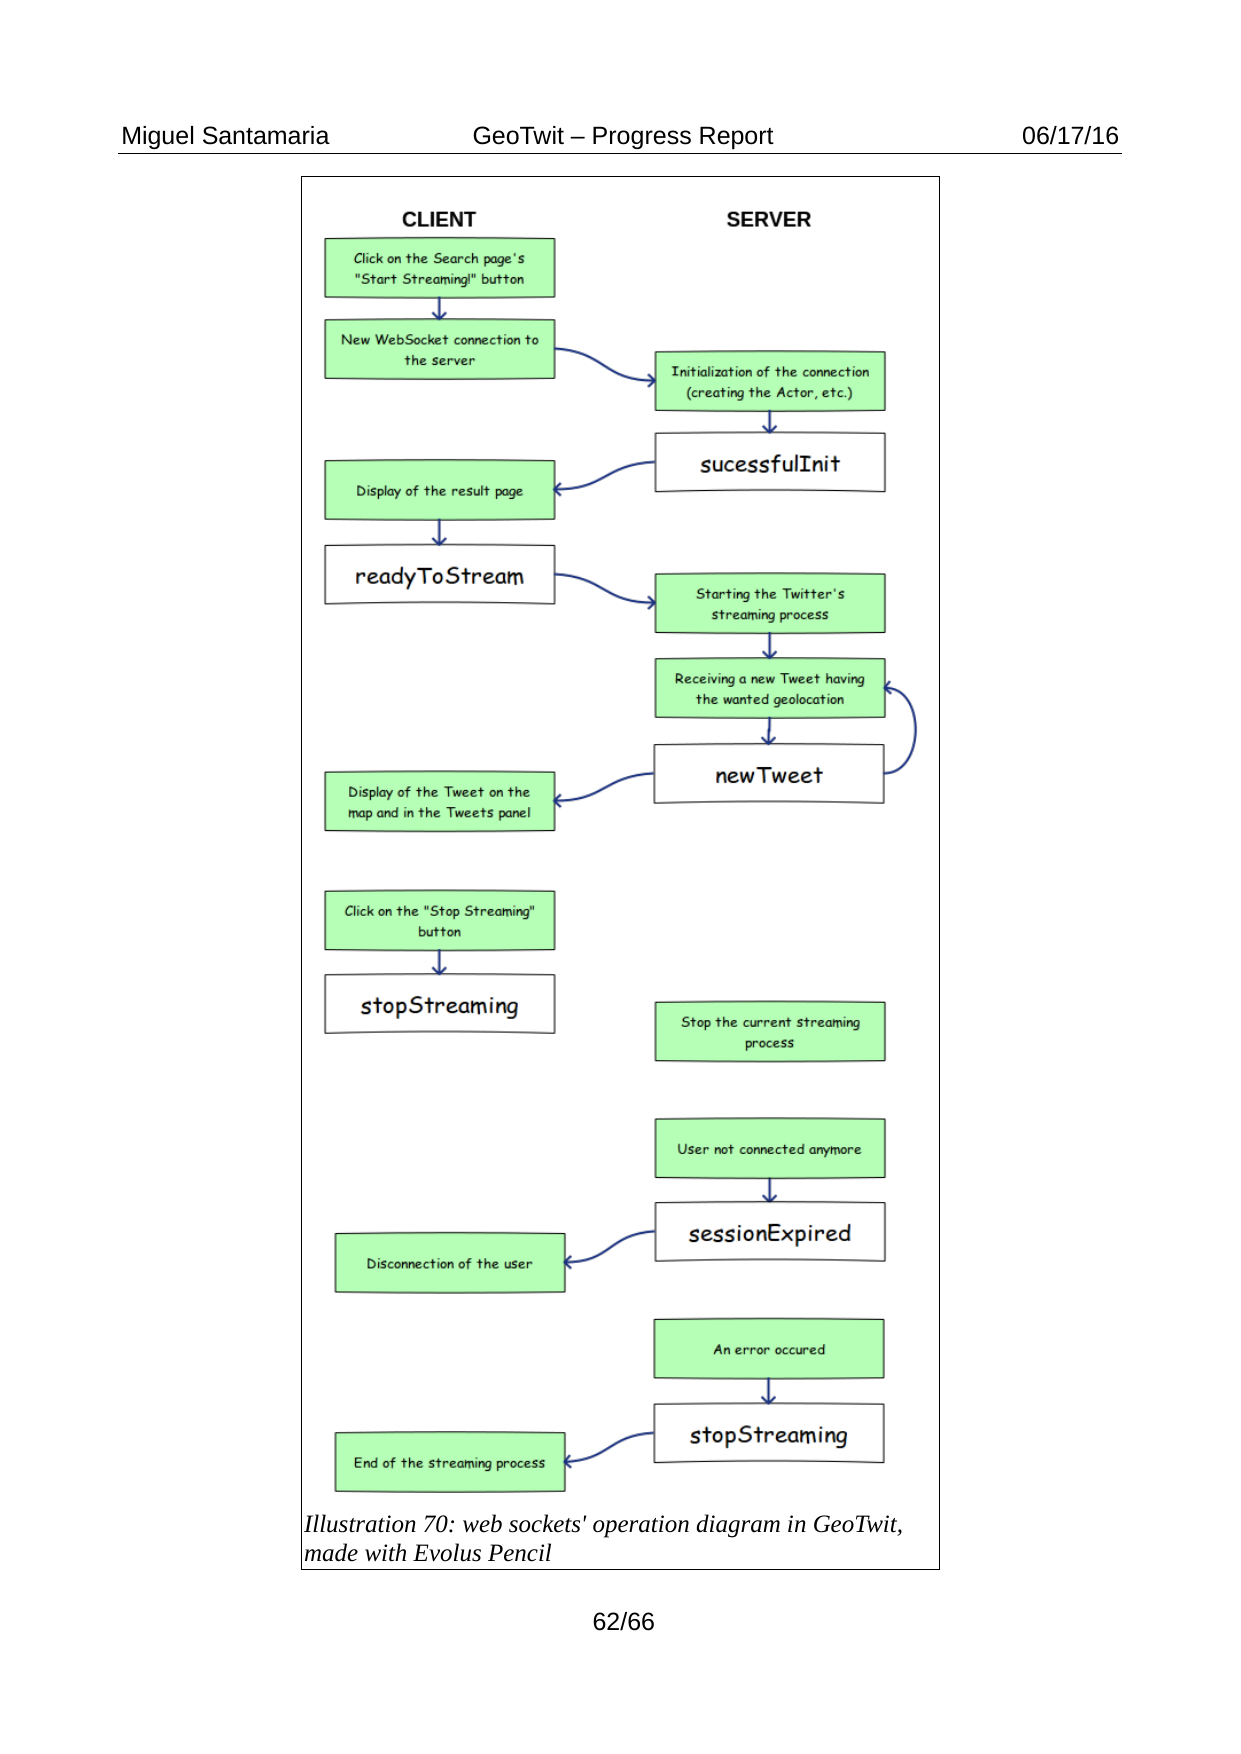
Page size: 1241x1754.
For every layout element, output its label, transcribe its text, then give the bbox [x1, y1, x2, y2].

text Illustration 70: web sockets' operation diagram in GeoTwit, made with Evolus Pencil [304, 1509, 936, 1567]
picture [308, 191, 932, 1509]
